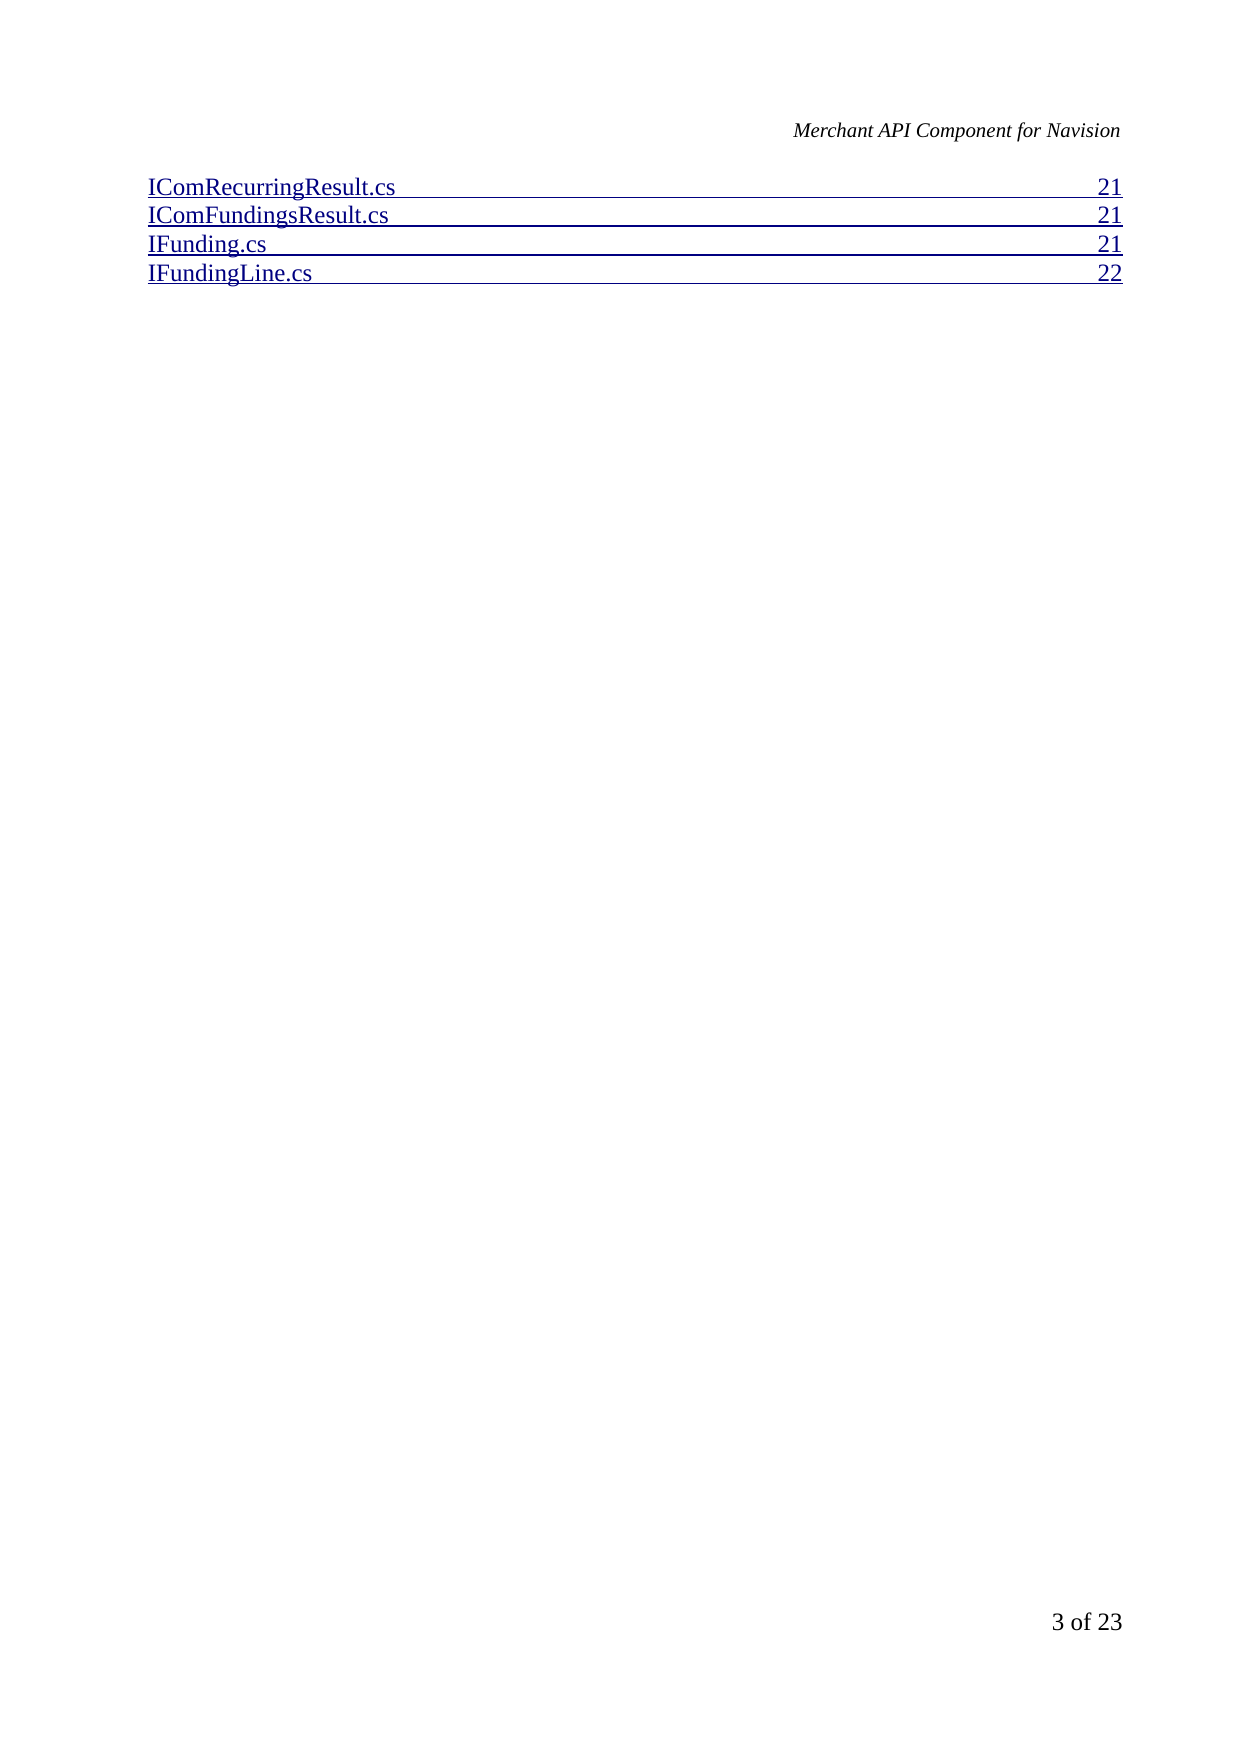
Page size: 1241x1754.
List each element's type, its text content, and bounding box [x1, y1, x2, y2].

text IFunding.cs 21 [148, 229, 1122, 254]
text IComRecurringResult.cs 21 [148, 172, 1122, 197]
text IFundingLine.cs 22 [148, 258, 1122, 283]
text IComFundingsResult.cs 21 [148, 200, 1122, 225]
